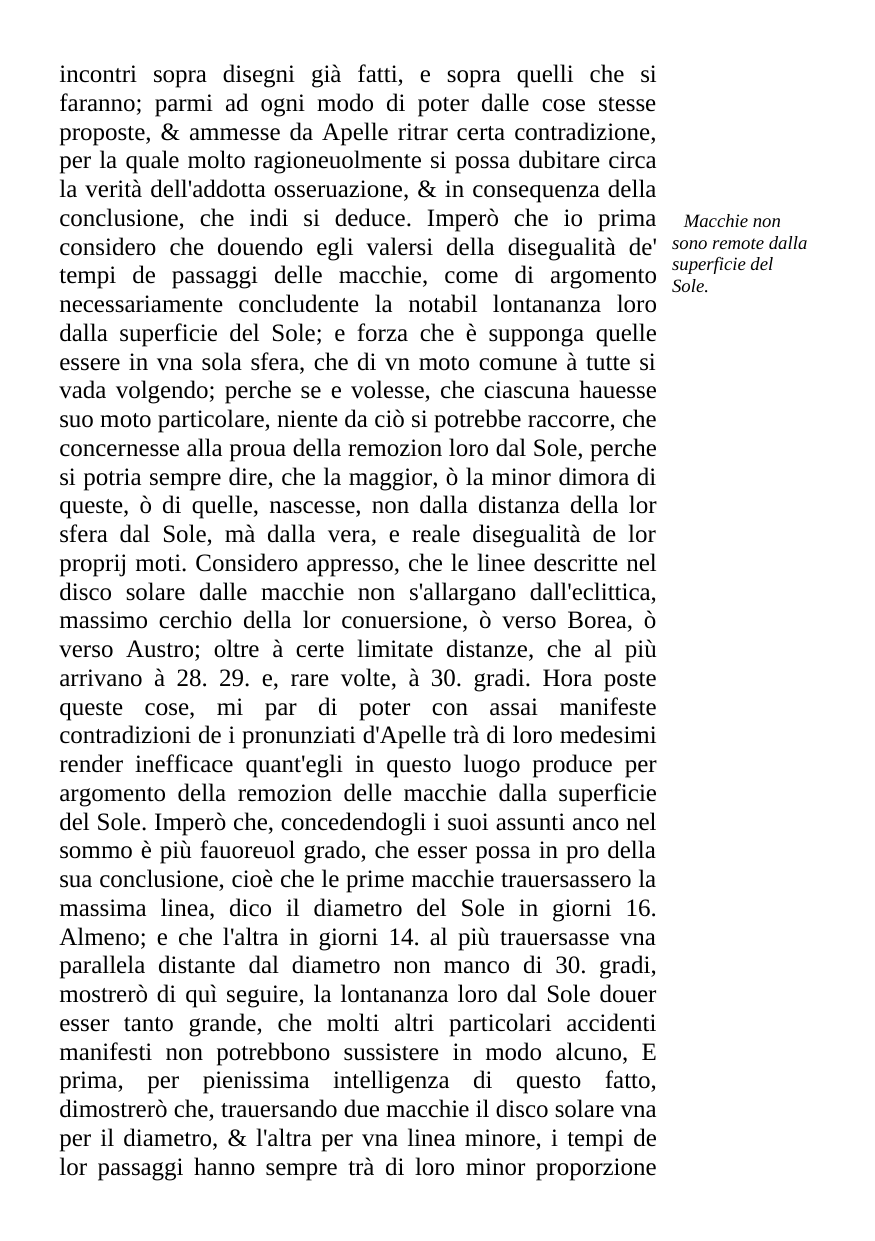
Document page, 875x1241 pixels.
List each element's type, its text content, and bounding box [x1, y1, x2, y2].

table_cell Macchie non sono remote dalla superficie del Sole. [665, 59, 822, 1180]
table_cell incontri sopra disegni già fatti, e sopra quelli che si faranno; parmi ad ogni modo di poter dalle cose stesse proposte, & ammesse da Apelle ritrar certa contradizione, per la quale molto ragioneuolmente si possa dubitare circa la verità dell'addotta osseruazione, & in consequenza della conclusione, che indi si deduce. Imperò che io prima considero che douendo egli valersi della disegualità de' tempi de passaggi delle macchie, come di argomento necessariamente concludente la notabil lontananza loro dalla superficie del Sole; e forza che è supponga quelle essere in vna sola sfera, che di vn moto comune à tutte si vada volgendo; perche se e volesse, che ciascuna hauesse suo moto particolare, niente da ciò si potrebbe raccorre, che concernesse alla proua della remozion loro dal Sole, perche si potria sempre dire, che la maggior, ò la minor dimora di queste, ò di quelle, nascesse, non dalla distanza della lor sfera dal Sole, mà dalla vera, e reale disegualità de lor proprij moti. Considero appresso, che le linee descritte nel disco solare dalle macchie non s'allargano dall'eclittica, massimo cerchio della lor conuersione, ò verso Borea, ò verso Austro; oltre à certe limitate distanze, che al più arrivano à 28. 29. e, rare volte, à 30. gradi. Hora poste queste cose, mi par di poter con assai manifeste contradizioni de i pronunziati d'Apelle trà di loro medesimi render inefficace quant'egli in questo luogo produce per argomento della remozion delle macchie dalla superficie del Sole. Imperò che, concedendogli i suoi assunti anco nel sommo è più fauoreuol grado, che esser possa in pro della sua conclusione, cioè che le prime macchie trauersassero la massima linea, dico il diametro del Sole in giorni 16. Almeno; e che l'altra in giorni 14. al più trauersasse vna parallela distante dal diametro non manco di 30. gradi, mostrerò di quì seguire, la lontananza loro dal Sole douer esser tanto grande, che molti altri particolari accidenti manifesti non potrebbono sussistere in modo alcuno, E prima, per pienissima intelligenza di questo fatto, dimostrerò che, trauersando due macchie il disco solare vna per il diametro, & l'altra per vna linea minore, i tempi de lor passaggi hanno sempre trà di loro minor proporzione [52, 59, 664, 1180]
